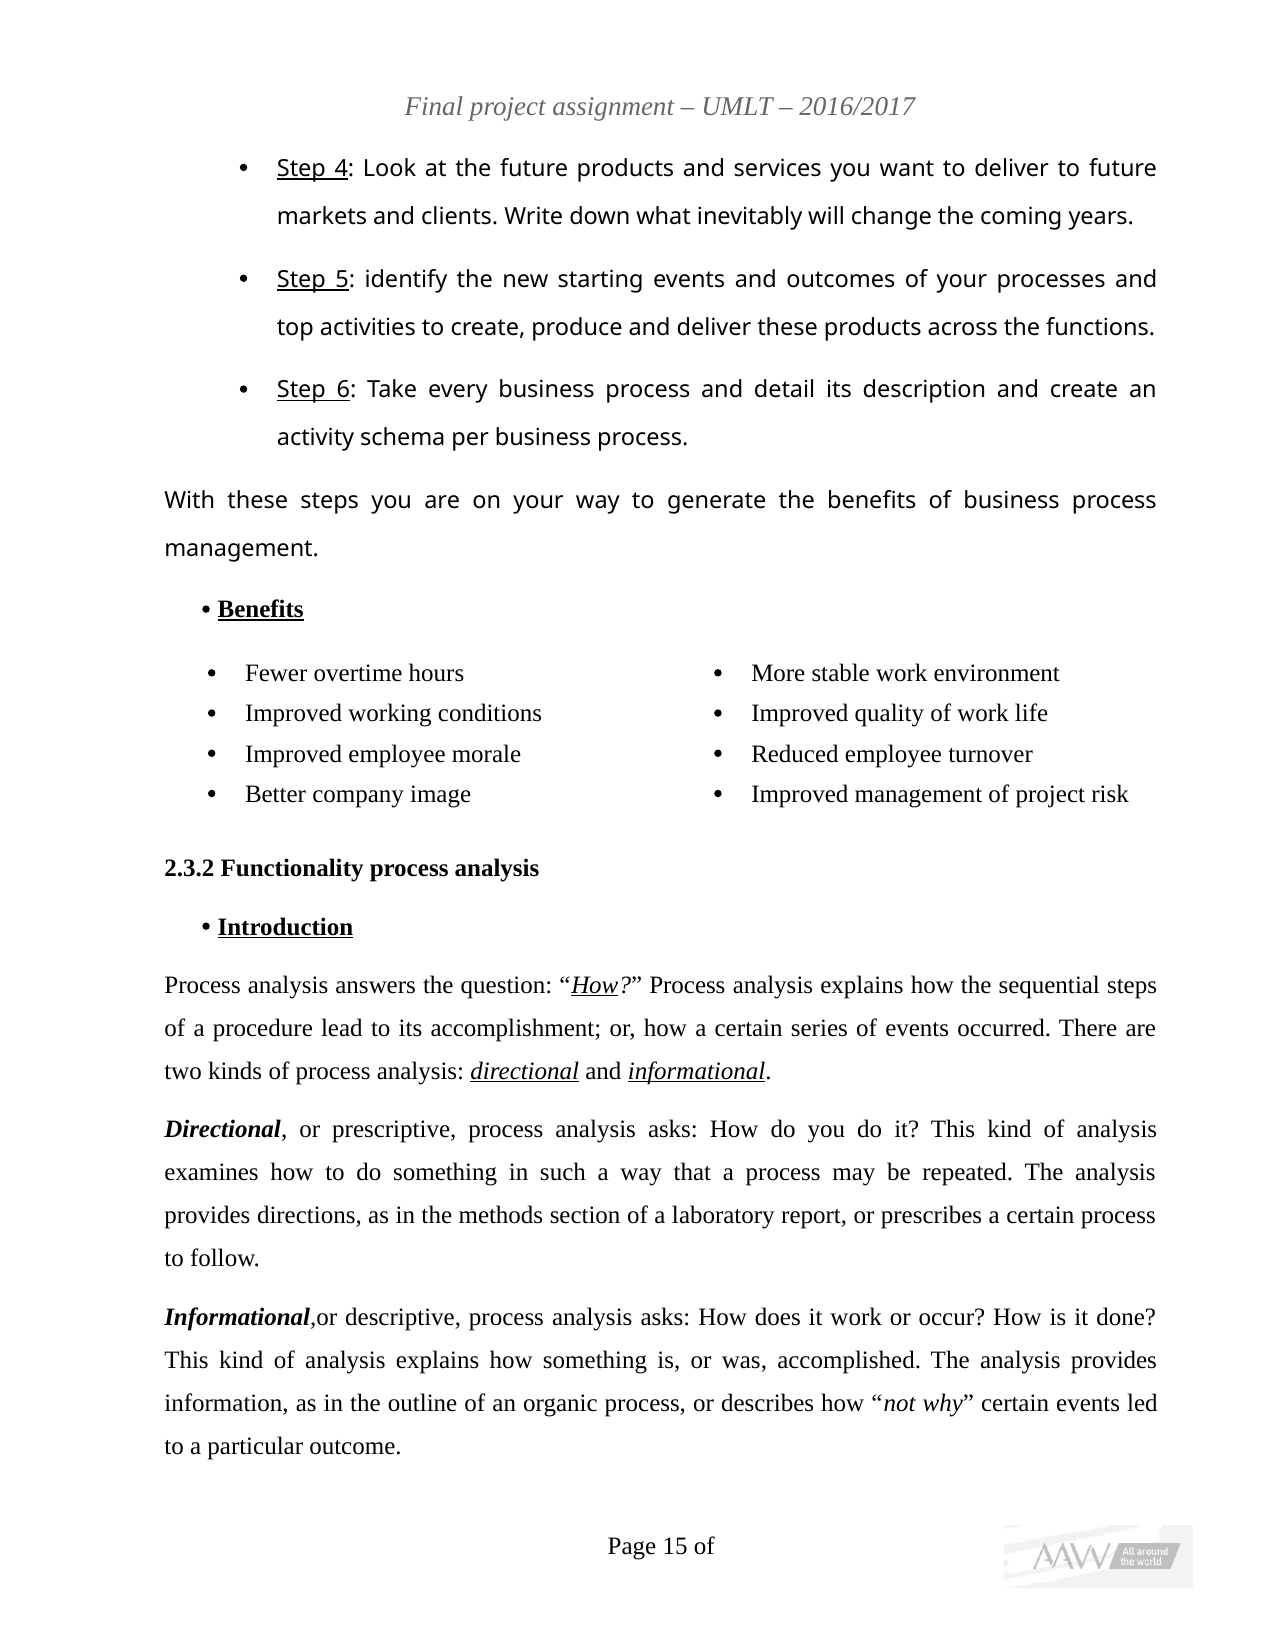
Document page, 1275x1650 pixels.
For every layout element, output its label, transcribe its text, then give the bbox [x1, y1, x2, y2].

table_cell Improved quality of work life [670, 693, 1205, 733]
table_cell Better company image [164, 773, 670, 823]
text Process analysis answers the question: “How?” Process analysis explains how the sequential steps of a procedure lead to its accomplishment; or, how a certain series of events occurred. There are two kinds of process analysis: directional and informational. [164, 970, 1158, 1085]
table_cell Reduced employee turnover [670, 733, 1205, 773]
text Directional, or prescriptive, process analysis asks: How do you do it? This kind of analysis examines how to do something in such a way that a process may be repeated. The analysis provides directions, as in the methods section of a laboratory report, or prescribes a certain process to follow. [164, 1114, 1158, 1272]
table_cell Improved employee morale [164, 733, 670, 773]
table_header Fewer overtime hours [164, 653, 670, 693]
list Introduction [202, 912, 1158, 940]
list Step 4: Look at the future products and services you want to deliver to future markets and clients. Write down what inevitably will change the coming years. [239, 151, 1158, 231]
list Step 5: identify the new starting events and outcomes of your processes and top activities to create, produce and deliver these products across the functions. [239, 262, 1158, 342]
picture [1003, 1525, 1193, 1588]
list Benefits [202, 594, 1158, 623]
table_header More stable work environment [670, 653, 1205, 693]
text With these steps you are on your way to generate the benefits of business process management. [164, 484, 1158, 563]
table_cell Improved working conditions [164, 693, 670, 733]
list Step 6: Take every business process and detail its description and create an activity schema per business process. [239, 373, 1158, 453]
subtitle 2.3.2 Functionality process analysis [164, 853, 1158, 882]
text Informational,or descriptive, process analysis asks: How does it work or occur? How is it done? This kind of analysis explains how something is, or was, accomplished. The analysis provides information, as in the outline of an organic process, or describes how “not why” certain events led to a particular outcome. [164, 1302, 1158, 1460]
table_cell Improved management of project risk [670, 773, 1205, 823]
